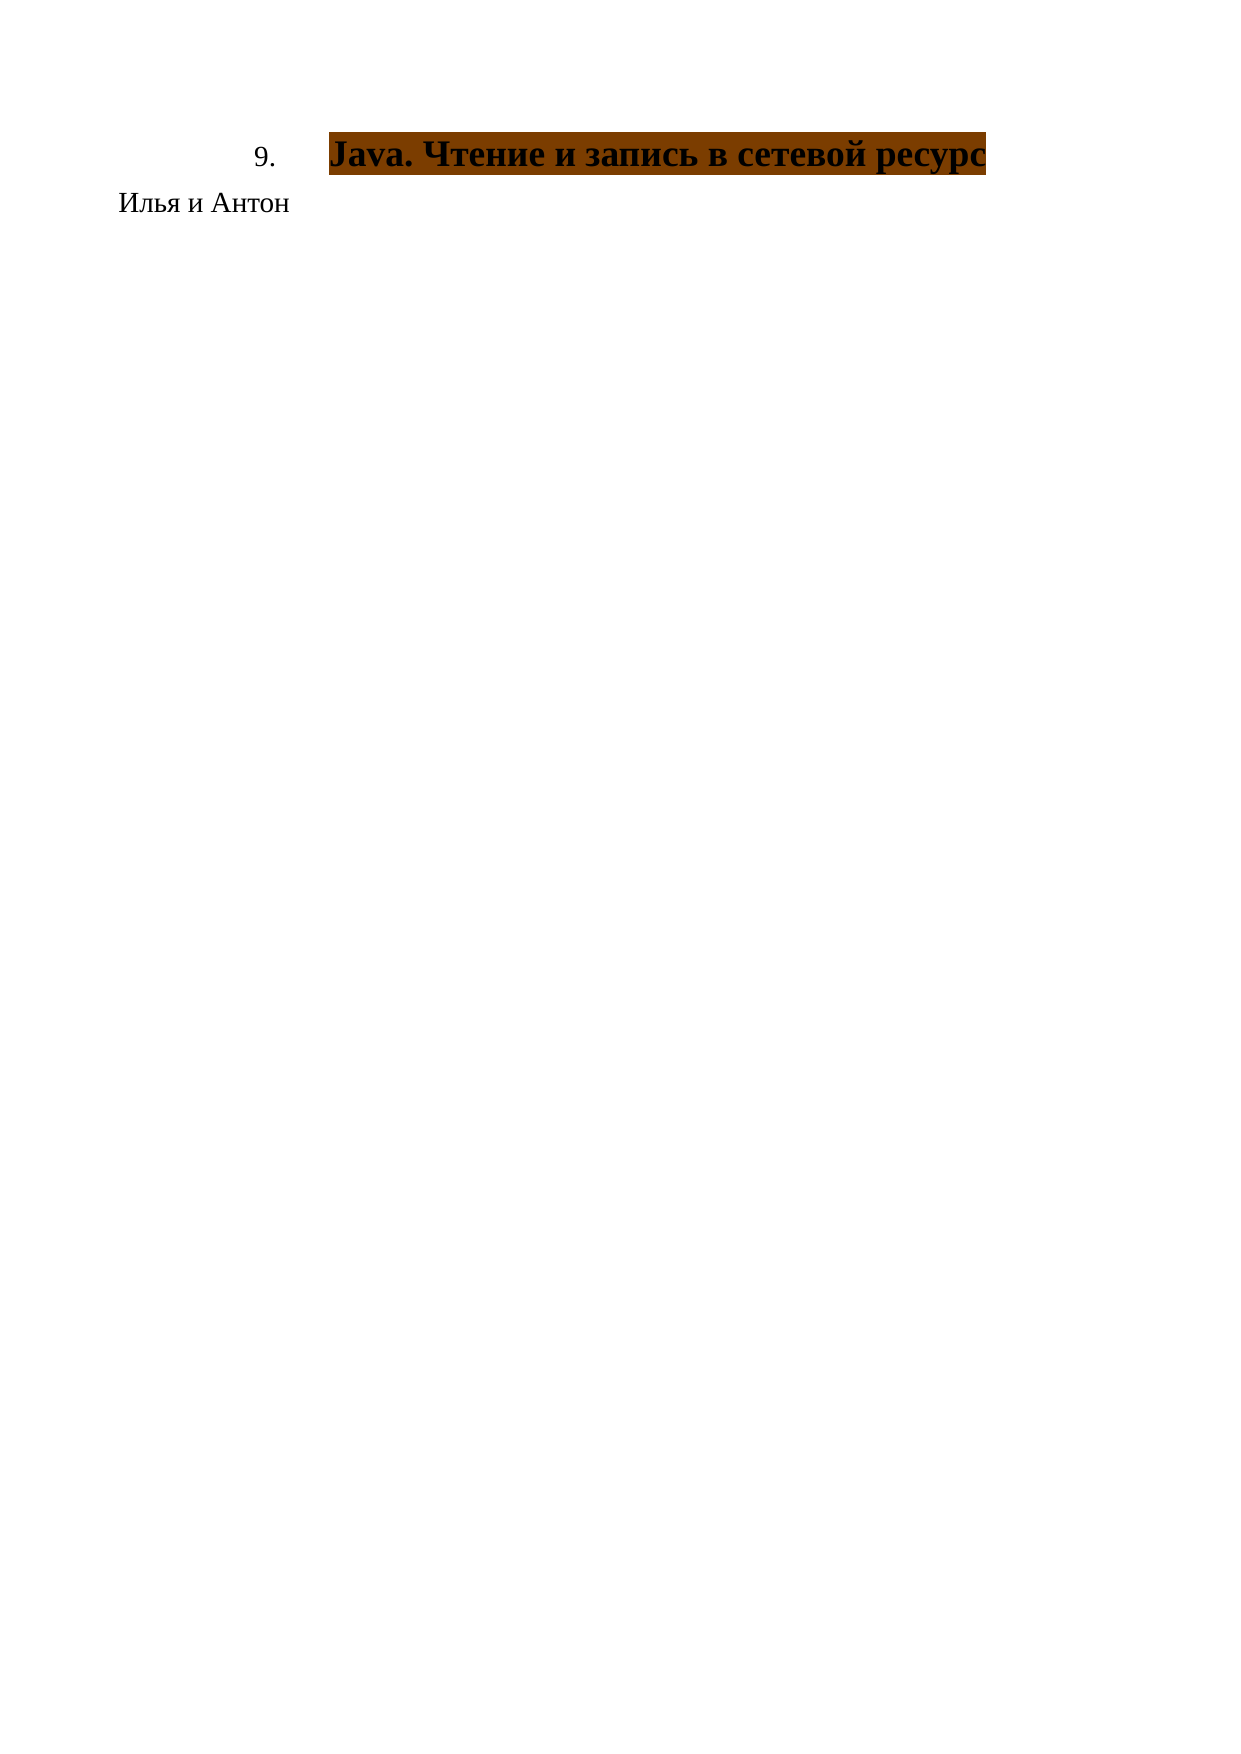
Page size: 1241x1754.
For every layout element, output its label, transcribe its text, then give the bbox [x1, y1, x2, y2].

subtitle Java. Чтение и запись в сетевой ресурс [118, 143, 1122, 173]
text Илья и Антон [118, 185, 1122, 219]
